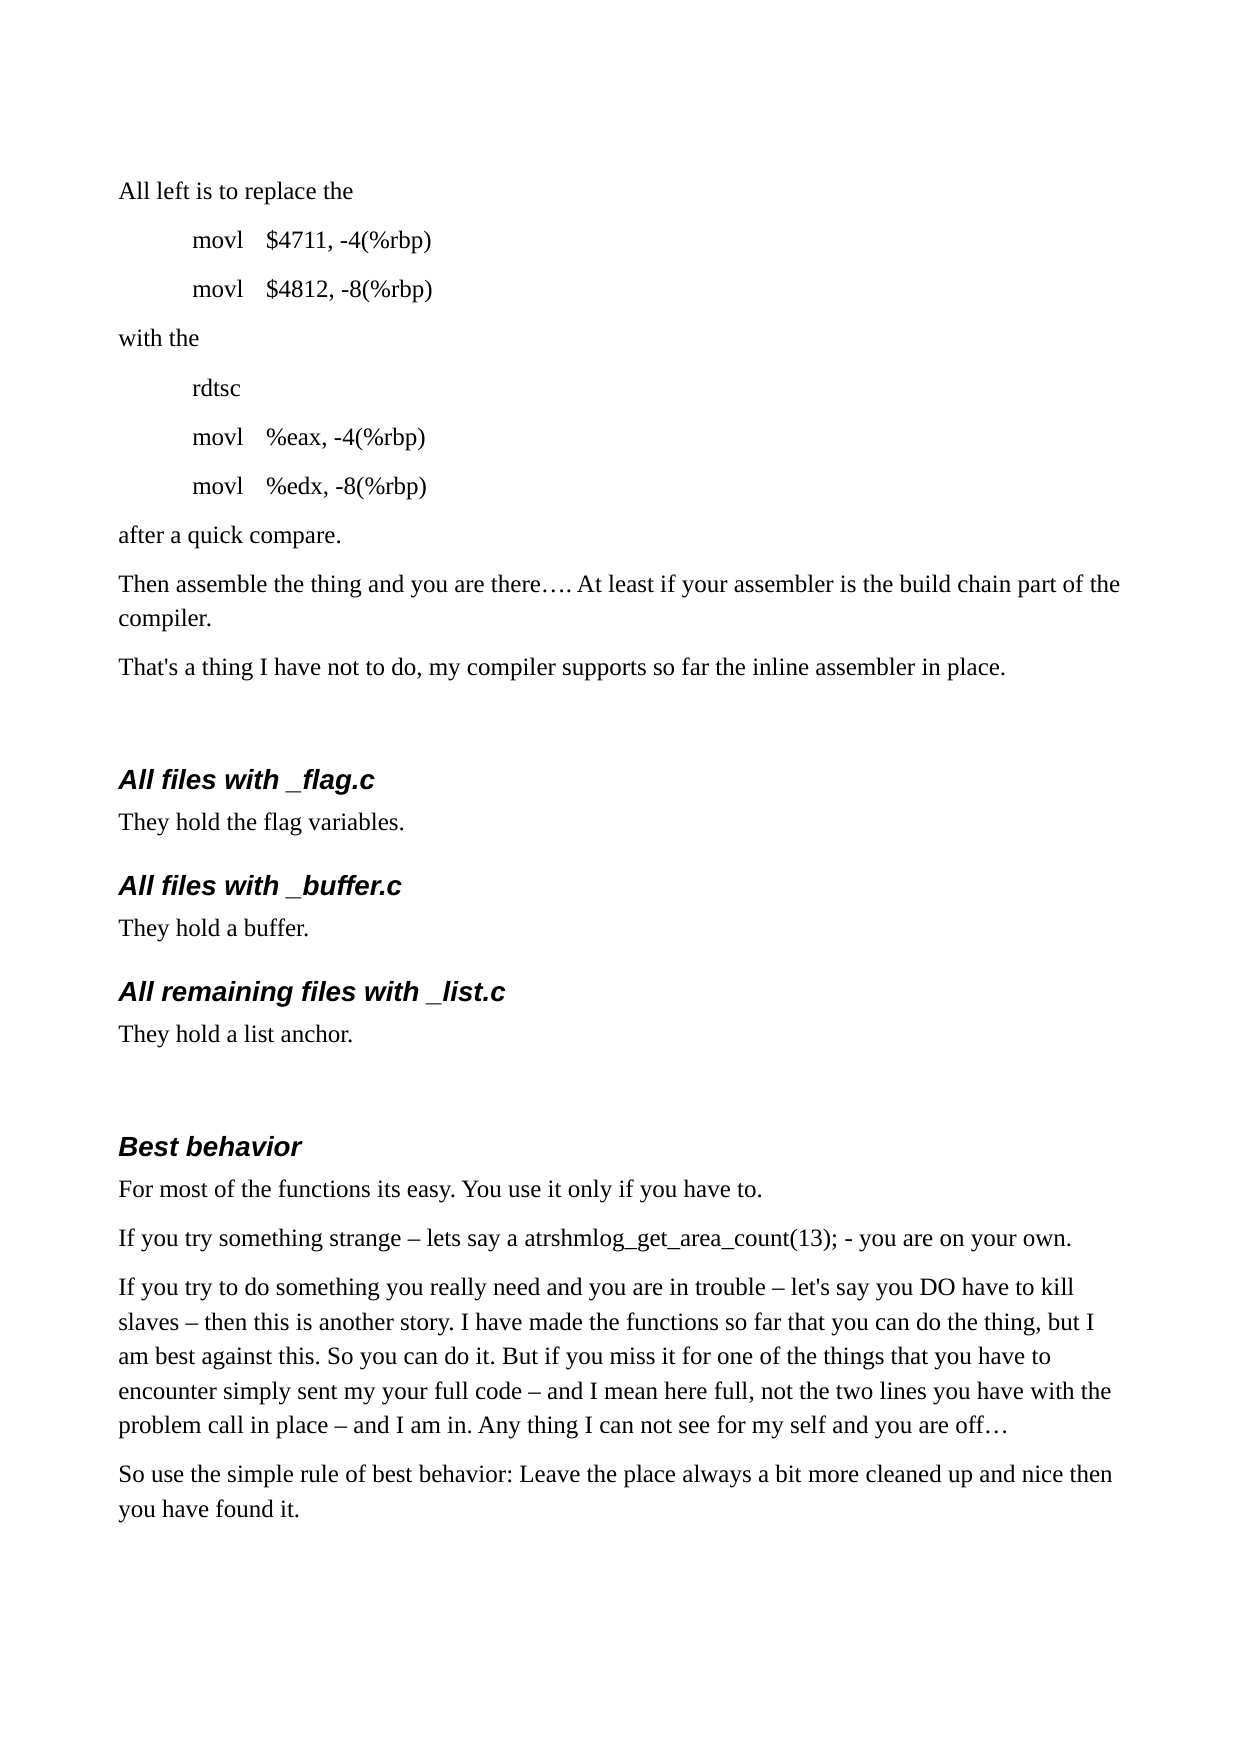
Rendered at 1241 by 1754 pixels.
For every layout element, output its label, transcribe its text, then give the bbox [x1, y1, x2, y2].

text with the [118, 323, 1122, 352]
text movl %edx, -8(%rbp) [118, 471, 1122, 499]
text rdtsc [118, 373, 1122, 401]
text They hold a list anchor. [118, 1019, 1122, 1048]
subtitle All remaining files with _list.c [118, 975, 1122, 1007]
text They hold the flag variables. [118, 807, 1122, 836]
text movl %eax, -4(%rbp) [118, 422, 1122, 450]
text All left is to replace the [118, 176, 1122, 205]
text after a quick compare. [118, 520, 1122, 548]
subtitle All files with _flag.c [118, 763, 1122, 795]
text So use the simple rule of best behavior: Leave the place always a bit more cleaned up and nice then you have found it. [118, 1459, 1122, 1523]
text That's a thing I have not to do, my compiler supports so far the inline assembler in place. [118, 652, 1122, 681]
text If you try to do something you really need and you are in trouble – let's say you DO have to kill slaves – then this is another story. I have made the functions so far that you can do the thing, but I am best against this. So you can do it. But if you miss it for one of the things that you have to encounter simply sent my your full code – and I mean here full, not the two lines you have with the problem call in place – and I am in. Any thing I can not see for my self and you are off… [118, 1272, 1122, 1439]
subtitle Best behavior [118, 1130, 1122, 1162]
text If you try something strange – lets say a atrshmlog_get_area_count(13); - you are on your own. [118, 1223, 1122, 1252]
text movl $4812, -8(%rbp) [118, 274, 1122, 303]
subtitle All files with _buffer.c [118, 869, 1122, 901]
text Then assemble the thing and you are there…. At least if your assembler is the build chain part of the compiler. [118, 569, 1122, 632]
text They hold a buffer. [118, 913, 1122, 942]
text movl $4711, -4(%rbp) [118, 225, 1122, 254]
text For most of the functions its easy. You use it only if you have to. [118, 1174, 1122, 1203]
